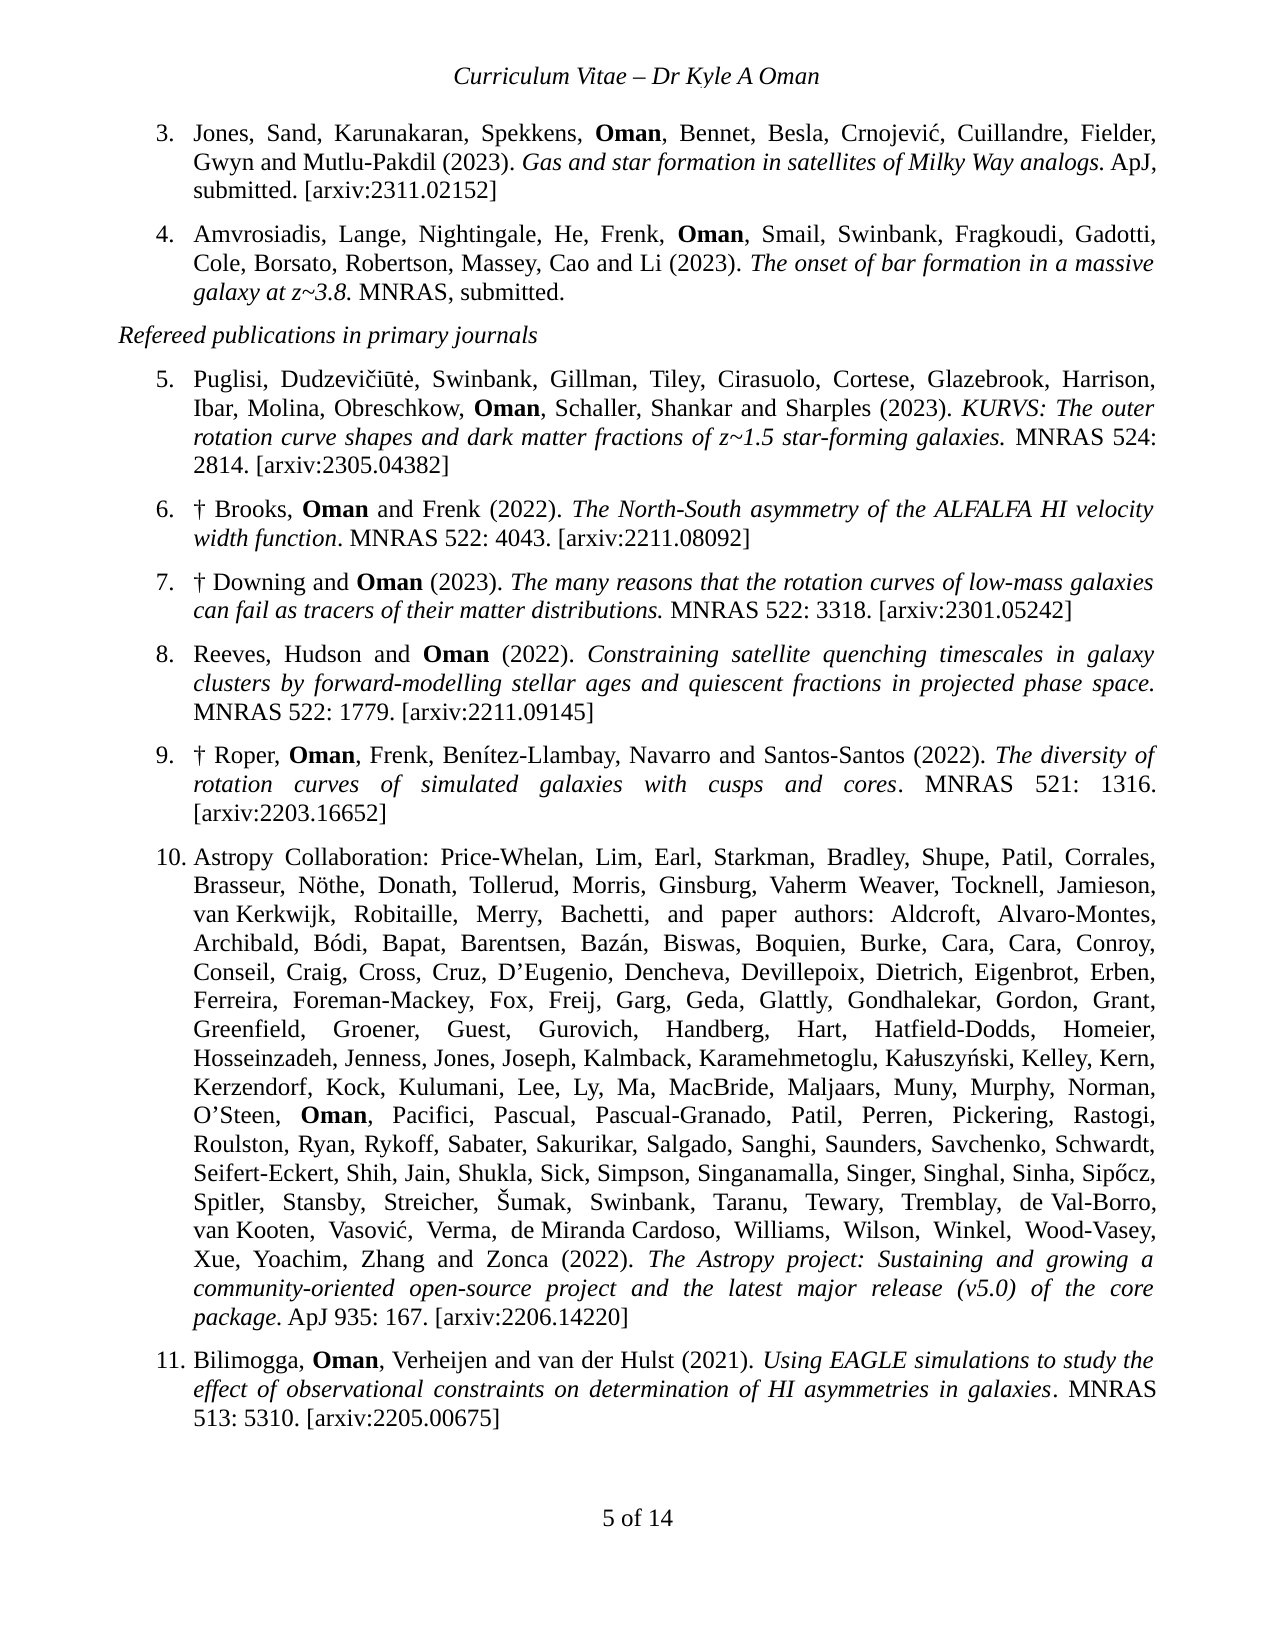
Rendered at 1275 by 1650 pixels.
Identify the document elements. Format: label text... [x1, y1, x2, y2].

list † Brooks, Oman and Frenk (2022). The North-South asymmetry of the ALFALFA HI velocity width function. MNRAS 522: 4043. [arxiv:2211.08092] [156, 494, 1157, 552]
list † Downing and Oman (2023). The many reasons that the rotation curves of low-mass galaxies can fail as tracers of their matter distributions. MNRAS 522: 3318. [arxiv:2301.05242] [156, 567, 1157, 624]
list Amvrosiadis, Lange, Nightingale, He, Frenk, Oman, Smail, Swinbank, Fragkoudi, Gadotti, Cole, Borsato, Robertson, Massey, Cao and Li (2023). The onset of bar formation in a massive galaxy at z~3.8. MNRAS, submitted. [156, 219, 1157, 305]
list Astropy Collaboration: Price-Whelan, Lim, Earl, Starkman, Bradley, Shupe, Patil, Corrales, Brasseur, Nöthe, Donath, Tollerud, Morris, Ginsburg, Vaherm Weaver, Tocknell, Jamieson, van Kerkwijk, Robitaille, Merry, Bachetti, and paper authors: Aldcroft, Alvaro-Montes, Archibald, Bódi, Bapat, Barentsen, Bazán, Biswas, Boquien, Burke, Cara, Cara, Conroy, Conseil, Craig, Cross, Cruz, D’Eugenio, Dencheva, Devillepoix, Dietrich, Eigenbrot, Erben, Ferreira, Foreman-Mackey, Fox, Freij, Garg, Geda, Glattly, Gondhalekar, Gordon, Grant, Greenfield, Groener, Guest, Gurovich, Handberg, Hart, Hatfield-Dodds, Homeier, Hosseinzadeh, Jenness, Jones, Joseph, Kalmback, Karamehmetoglu, Kałuszyński, Kelley, Kern, Kerzendorf, Kock, Kulumani, Lee, Ly, Ma, MacBride, Maljaars, Muny, Murphy, Norman, O’Steen, Oman, Pacifici, Pascual, Pascual-Granado, Patil, Perren, Pickering, Rastogi, Roulston, Ryan, Rykoff, Sabater, Sakurikar, Salgado, Sanghi, Saunders, Savchenko, Schwardt, Seifert-Eckert, Shih, Jain, Shukla, Sick, Simpson, Singanamalla, Singer, Singhal, Sinha, Sipőcz, Spitler, Stansby, Streicher, Šumak, Swinbank, Taranu, Tewary, Tremblay, de Val-Borro, van Kooten, Vasović, Verma, de Miranda Cardoso, Williams, Wilson, Winkel, Wood-Vasey, Xue, Yoachim, Zhang and Zonca (2022). The Astropy project: Sustaining and growing a community-oriented open-source project and the latest major release (v5.0) of the core package. ApJ 935: 167. [arxiv:2206.14220] [156, 842, 1157, 1330]
list Puglisi, Dudzevičiūtė, Swinbank, Gillman, Tiley, Cirasuolo, Cortese, Glazebrook, Harrison, Ibar, Molina, Obreschkow, Oman, Schaller, Shankar and Sharples (2023). KURVS: The outer rotation curve shapes and dark matter fractions of z~1.5 star-forming galaxies. MNRAS 524: 2814. [arxiv:2305.04382] [156, 364, 1157, 479]
list Jones, Sand, Karunakaran, Spekkens, Oman, Bennet, Besla, Crnojević, Cuillandre, Fielder, Gwyn and Mutlu-Pakdil (2023). Gas and star formation in satellites of Milky Way analogs. ApJ, submitted. [arxiv:2311.02152] [156, 118, 1157, 204]
list Bilimogga, Oman, Verheijen and van der Hulst (2021). Using EAGLE simulations to study the effect of observational constraints on determination of HI asymmetries in galaxies. MNRAS 513: 5310. [arxiv:2205.00675] [156, 1345, 1157, 1432]
list † Roper, Oman, Frenk, Benítez-Llambay, Navarro and Santos-Santos (2022). The diversity of rotation curves of simulated galaxies with cusps and cores. MNRAS 521: 1316. [arxiv:2203.16652] [156, 740, 1157, 827]
list Reeves, Hudson and Oman (2022). Constraining satellite quenching timescales in galaxy clusters by forward-modelling stellar ages and quiescent fractions in projected phase space. MNRAS 522: 1779. [arxiv:2211.09145] [156, 639, 1157, 725]
text Refereed publications in primary journals [118, 320, 1157, 349]
